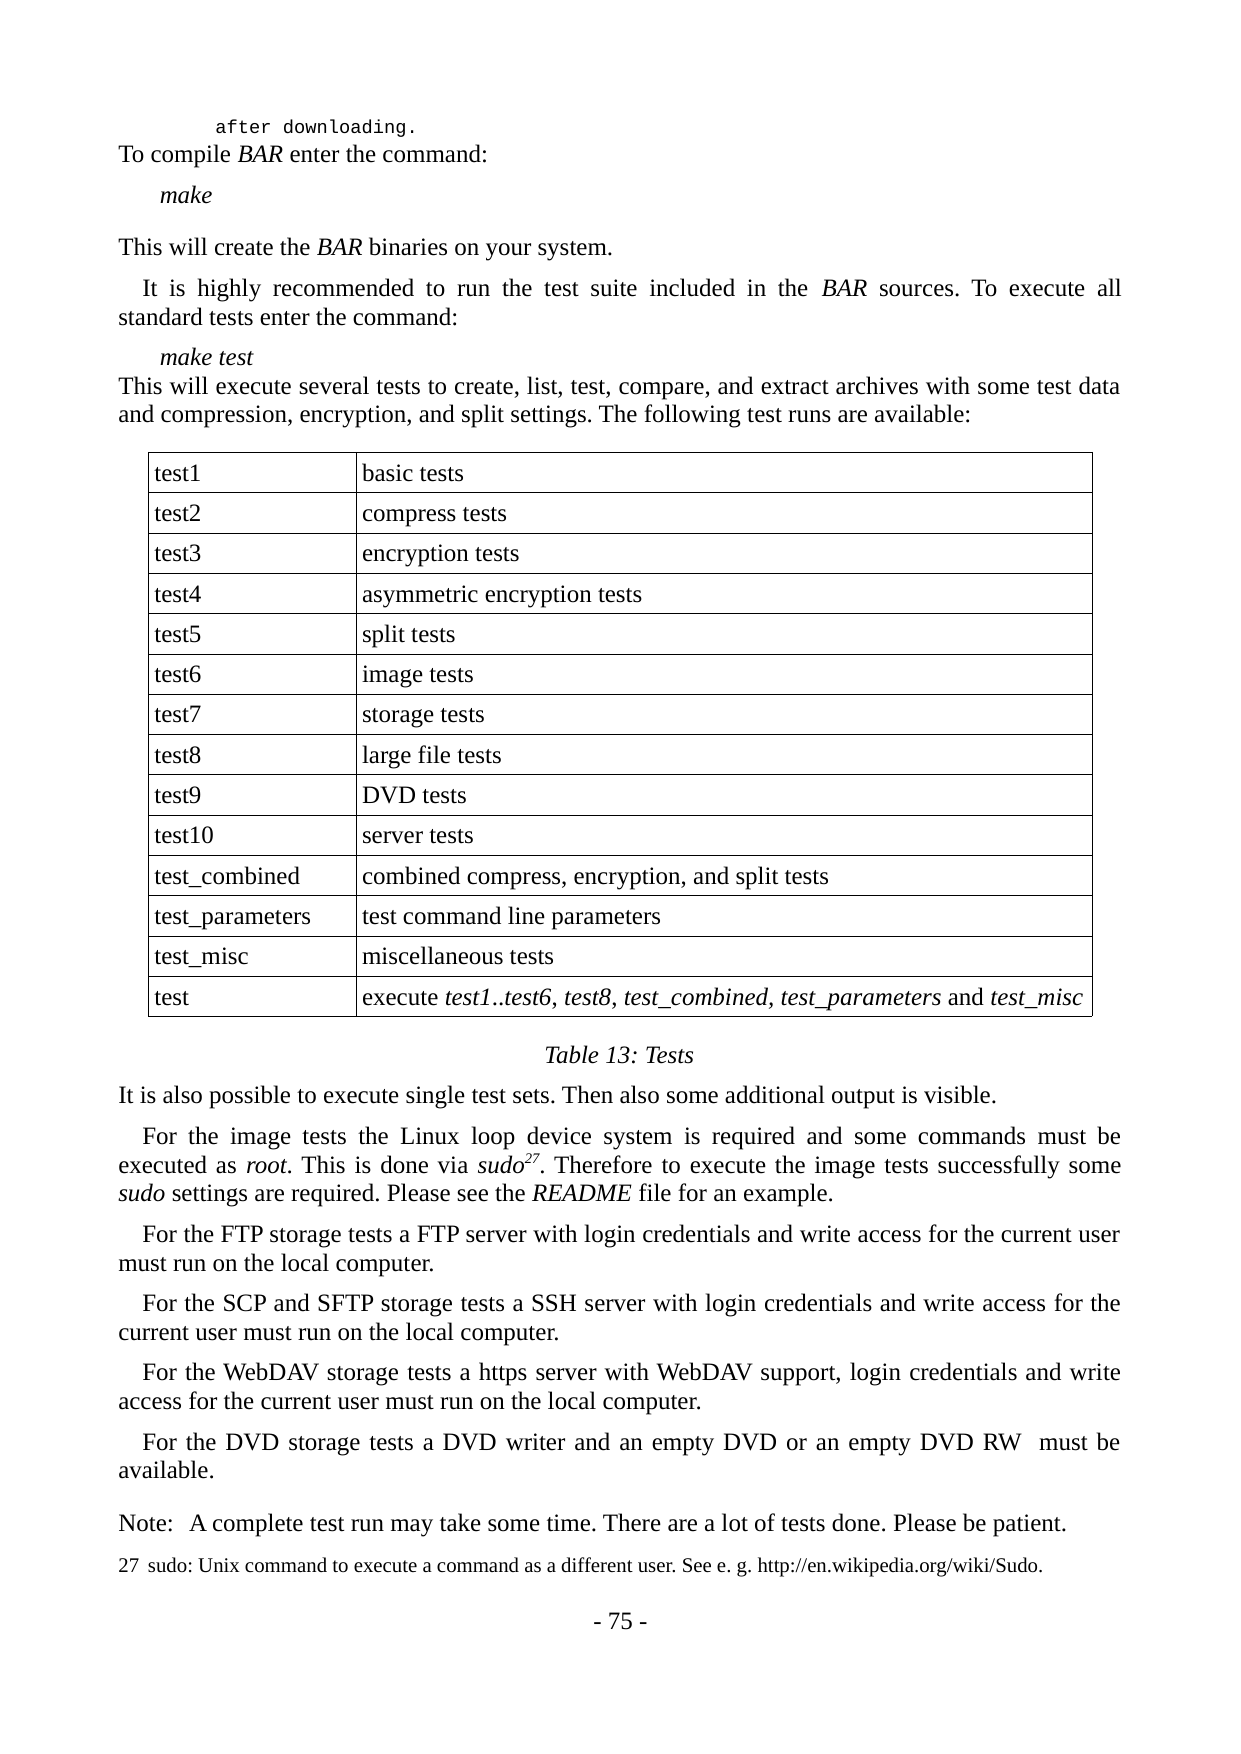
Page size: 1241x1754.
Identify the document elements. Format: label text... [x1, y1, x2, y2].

table_cell split tests [357, 614, 1092, 653]
table_cell test5 [149, 614, 356, 653]
text This will create the BAR binaries on your system. [118, 232, 1122, 261]
text For the FTP storage tests a FTP server with login credentials and write access for the current user must run on the local computer. [118, 1219, 1122, 1276]
text Note: A complete test run may take some time. There are a lot of tests done. Please be patient. [118, 1508, 1122, 1537]
table_cell asymmetric encryption tests [357, 574, 1092, 613]
table_cell test command line parameters [357, 896, 1092, 936]
table_cell test10 [149, 816, 356, 855]
table_header basic tests [357, 453, 1092, 492]
text For the WebDAV storage tests a https server with WebDAV support, login credentials and write access for the current user must run on the local computer. [118, 1357, 1122, 1415]
text after downloading. [148, 118, 1122, 139]
table_cell test [149, 977, 356, 1016]
text This will execute several tests to create, list, test, compare, and extract archives with some test data and compression, encryption, and split settings. The following test runs are available: [118, 371, 1122, 428]
table_cell large file tests [357, 735, 1092, 774]
text Table 13: Tests [118, 1040, 1122, 1069]
table_cell test_parameters [149, 896, 356, 936]
table_cell miscellaneous tests [357, 937, 1092, 976]
table_cell encryption tests [357, 534, 1092, 573]
table_cell combined compress, encryption, and split tests [357, 856, 1092, 895]
table_cell test3 [149, 534, 356, 573]
table_cell compress tests [357, 493, 1092, 532]
table_cell test7 [149, 695, 356, 734]
text make test [159, 342, 1122, 371]
table_cell DVD tests [357, 775, 1092, 815]
table_cell test_misc [149, 937, 356, 976]
table_cell test6 [149, 655, 356, 694]
table_cell storage tests [357, 695, 1092, 734]
table_cell test9 [149, 775, 356, 815]
text For the SCP and SFTP storage tests a SSH server with login credentials and write access for the current user must run on the local computer. [118, 1288, 1122, 1346]
table_cell server tests [357, 816, 1092, 855]
table_cell image tests [357, 655, 1092, 694]
table_cell test_combined [149, 856, 356, 895]
text To compile BAR enter the command: [118, 139, 1122, 168]
table_cell test8 [149, 735, 356, 774]
text For the image tests the Linux loop device system is required and some commands must be executed as root. This is done via sudo. Therefore to execute the image tests successfully some sudo settings are required. Please see the README file for an example. [118, 1121, 1122, 1207]
text sudo: Unix command to execute a command as a different user. See e. g. http://en.wikipedia.org/wiki/Sudo. [118, 1553, 1122, 1577]
text It is highly recommended to run the test suite included in the BAR sources. To execute all standard tests enter the command: [118, 273, 1122, 330]
text For the DVD storage tests a DVD writer and an empty DVD or an empty DVD RW must be available. [118, 1427, 1122, 1484]
text It is also possible to execute single test sets. Then also some additional output is visible. [118, 1080, 1122, 1109]
table_header test1 [149, 453, 356, 492]
text make [159, 180, 1122, 209]
table_cell execute test1..test6, test8, test_combined, test_parameters and test_misc [357, 977, 1092, 1016]
table_cell test2 [149, 493, 356, 532]
table_cell test4 [149, 574, 356, 613]
